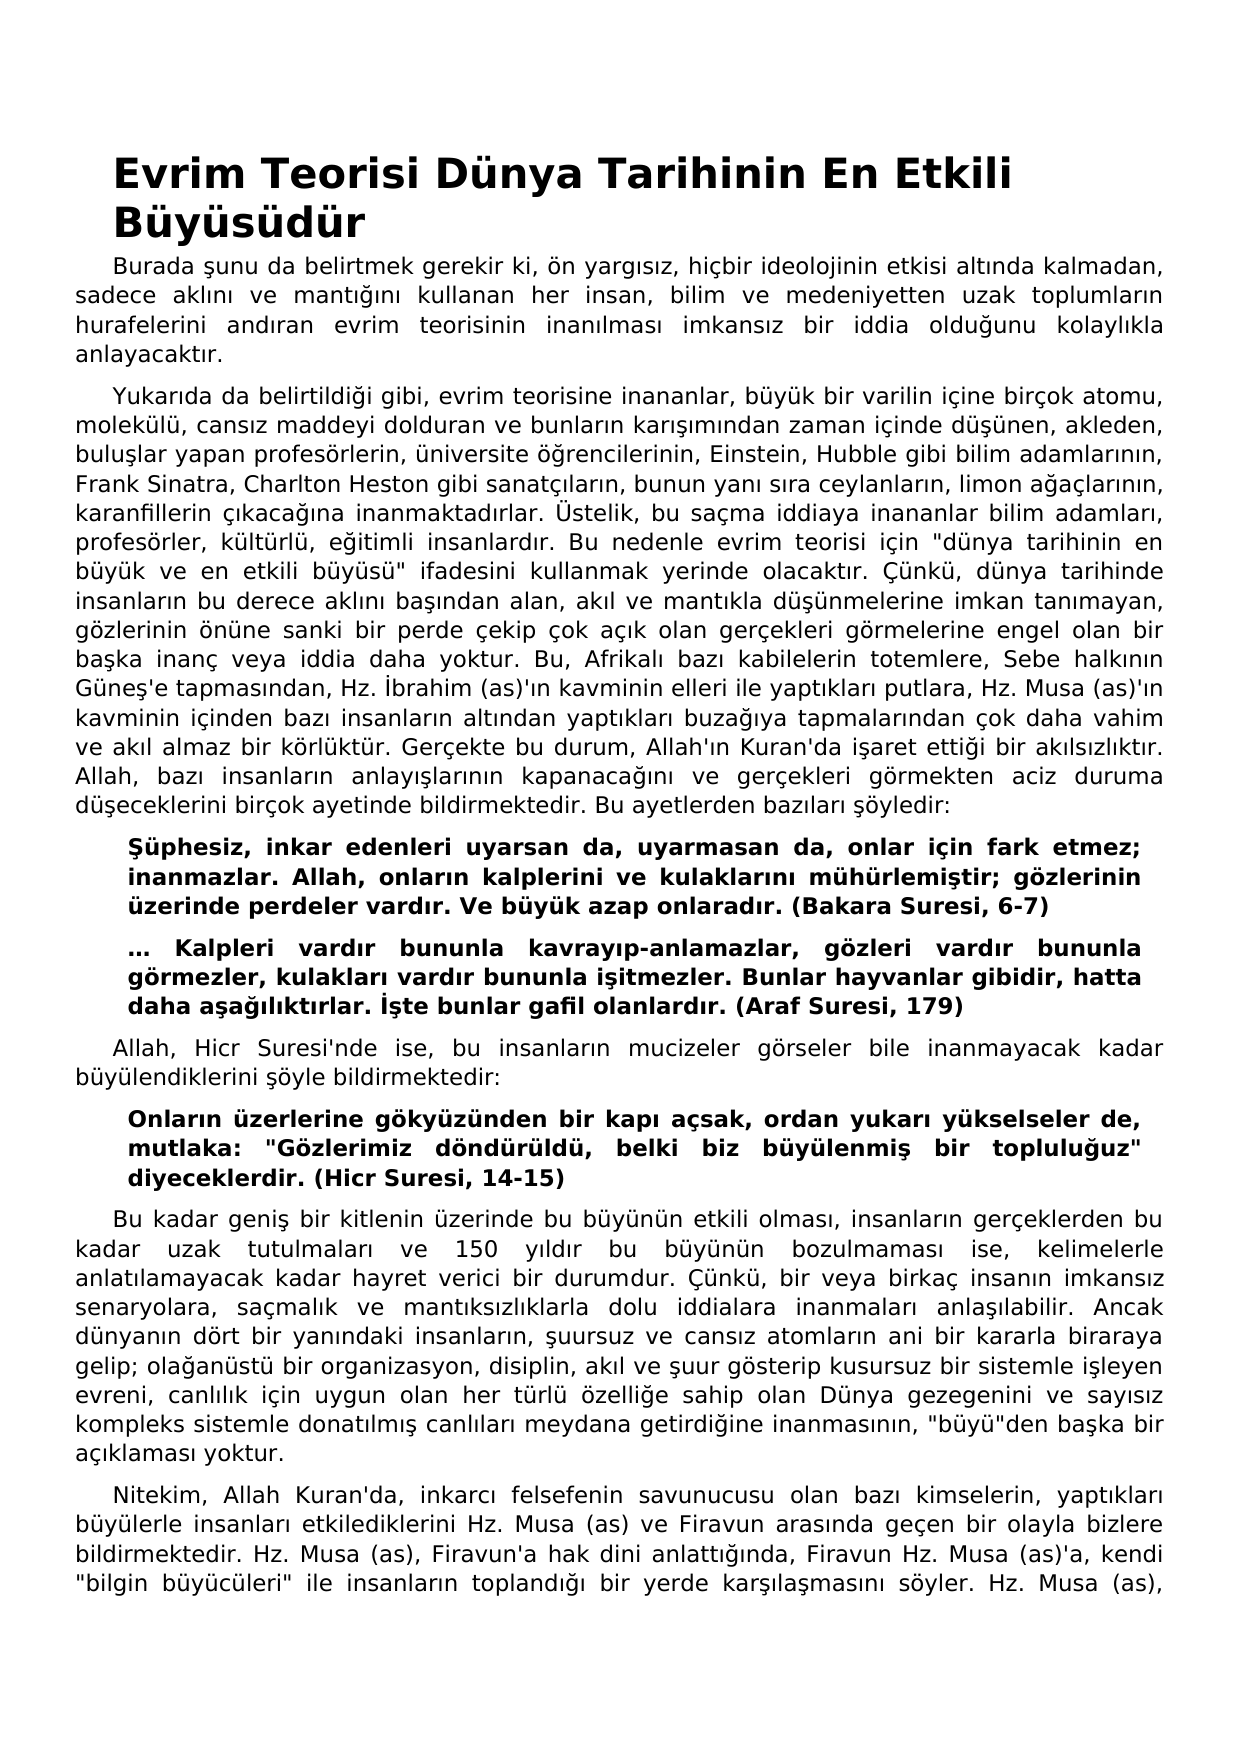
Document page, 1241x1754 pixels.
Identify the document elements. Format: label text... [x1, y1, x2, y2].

text Onların üzerlerine gökyüzünden bir kapı açsak, ordan yukarı yükselseler de, mutlaka: "Gözlerimiz döndürüldü, belki biz büyülenmiş bir topluluğuz" diyeceklerdir. (Hicr Suresi, 14-15) [127, 1106, 1143, 1191]
text Allah, Hicr Suresi'nde ise, bu insanların mucizeler görseler bile inanmayacak kadar büyülendiklerini şöyle bildirmektedir: [75, 1035, 1165, 1091]
text Şüphesiz, inkar edenleri uyarsan da, uyarmasan da, onlar için fark etmez; inanmazlar. Allah, onların kalplerini ve kulaklarını mühürlemiştir; gözlerinin üzerinde perdeler vardır. Ve büyük azap onlaradır. (Bakara Suresi, 6-7) [127, 834, 1143, 920]
text Bu kadar geniş bir kitlenin üzerinde bu büyünün etkili olması, insanların gerçeklerden bu kadar uzak tutulmaları ve 150 yıldır bu büyünün bozulmaması ise, kelimelerle anlatılamayacak kadar hayret verici bir durumdur. Çünkü, bir veya birkaç insanın imkansız senaryolara, saçmalık ve mantıksızlıklarla dolu iddialara inanmaları anlaşılabilir. Ancak dünyanın dört bir yanındaki insanların, şuursuz ve cansız atomların ani bir kararla biraraya gelip; olağanüstü bir organizasyon, disiplin, akıl ve şuur gösterip kusursuz bir sistemle işleyen evreni, canlılık için uygun olan her türlü özelliğe sahip olan Dünya gezegenini ve sayısız kompleks sistemle donatılmış canlıları meydana getirdiğine inanmasının, "büyü"den başka bir açıklaması yoktur. [75, 1206, 1165, 1467]
subtitle Evrim Teorisi Dünya Tarihinin En Etkili Büyüsüdür [112, 150, 1165, 247]
text Yukarıda da belirtildiği gibi, evrim teorisine inananlar, büyük bir varilin içine birçok atomu, molekülü, cansız maddeyi dolduran ve bunların karışımından zaman içinde düşünen, akleden, buluşlar yapan profesörlerin, üniversite öğrencilerinin, Einstein, Hubble gibi bilim adamlarının, Frank Sinatra, Charlton Heston gibi sanatçıların, bunun yanı sıra ceylanların, limon ağaçlarının, karanfillerin çıkacağına inanmaktadırlar. Üstelik, bu saçma iddiaya inananlar bilim adamları, profesörler, kültürlü, eğitimli insanlardır. Bu nedenle evrim teorisi için "dünya tarihinin en büyük ve en etkili büyüsü" ifadesini kullanmak yerinde olacaktır. Çünkü, dünya tarihinde insanların bu derece aklını başından alan, akıl ve mantıkla düşünmelerine imkan tanımayan, gözlerinin önüne sanki bir perde çekip çok açık olan gerçekleri görmelerine engel olan bir başka inanç veya iddia daha yoktur. Bu, Afrikalı bazı kabilelerin totemlere, Sebe halkının Güneş'e tapmasından, Hz. İbrahim (as)'ın kavminin elleri ile yaptıkları putlara, Hz. Musa (as)'ın kavminin içinden bazı insanların altından yaptıkları buzağıya tapmalarından çok daha vahim ve akıl almaz bir körlüktür. Gerçekte bu durum, Allah'ın Kuran'da işaret ettiği bir akılsızlıktır. Allah, bazı insanların anlayışlarının kapanacağını ve gerçekleri görmekten aciz duruma düşeceklerini birçok ayetinde bildirmektedir. Bu ayetlerden bazıları şöyledir: [75, 383, 1165, 819]
text Nitekim, Allah Kuran'da, inkarcı felsefenin savunucusu olan bazı kimselerin, yaptıkları büyülerle insanları etkilediklerini Hz. Musa (as) ve Firavun arasında geçen bir olayla bizlere bildirmektedir. Hz. Musa (as), Firavun'a hak dini anlattığında, Firavun Hz. Musa (as)'a, kendi "bilgin büyücüleri" ile insanların toplandığı bir yerde karşılaşmasını söyler. Hz. Musa (as), [75, 1482, 1165, 1597]
text … Kalpleri vardır bununla kavrayıp-anlamazlar, gözleri vardır bununla görmezler, kulakları vardır bununla işitmezler. Bunlar hayvanlar gibidir, hatta daha aşağılıktırlar. İşte bunlar gafil olanlardır. (Araf Suresi, 179) [127, 935, 1143, 1020]
text Burada şunu da belirtmek gerekir ki, ön yargısız, hiçbir ideolojinin etkisi altında kalmadan, sadece aklını ve mantığını kullanan her insan, bilim ve medeniyetten uzak toplumların hurafelerini andıran evrim teorisinin inanılması imkansız bir iddia olduğunu kolaylıkla anlayacaktır. [75, 253, 1165, 368]
